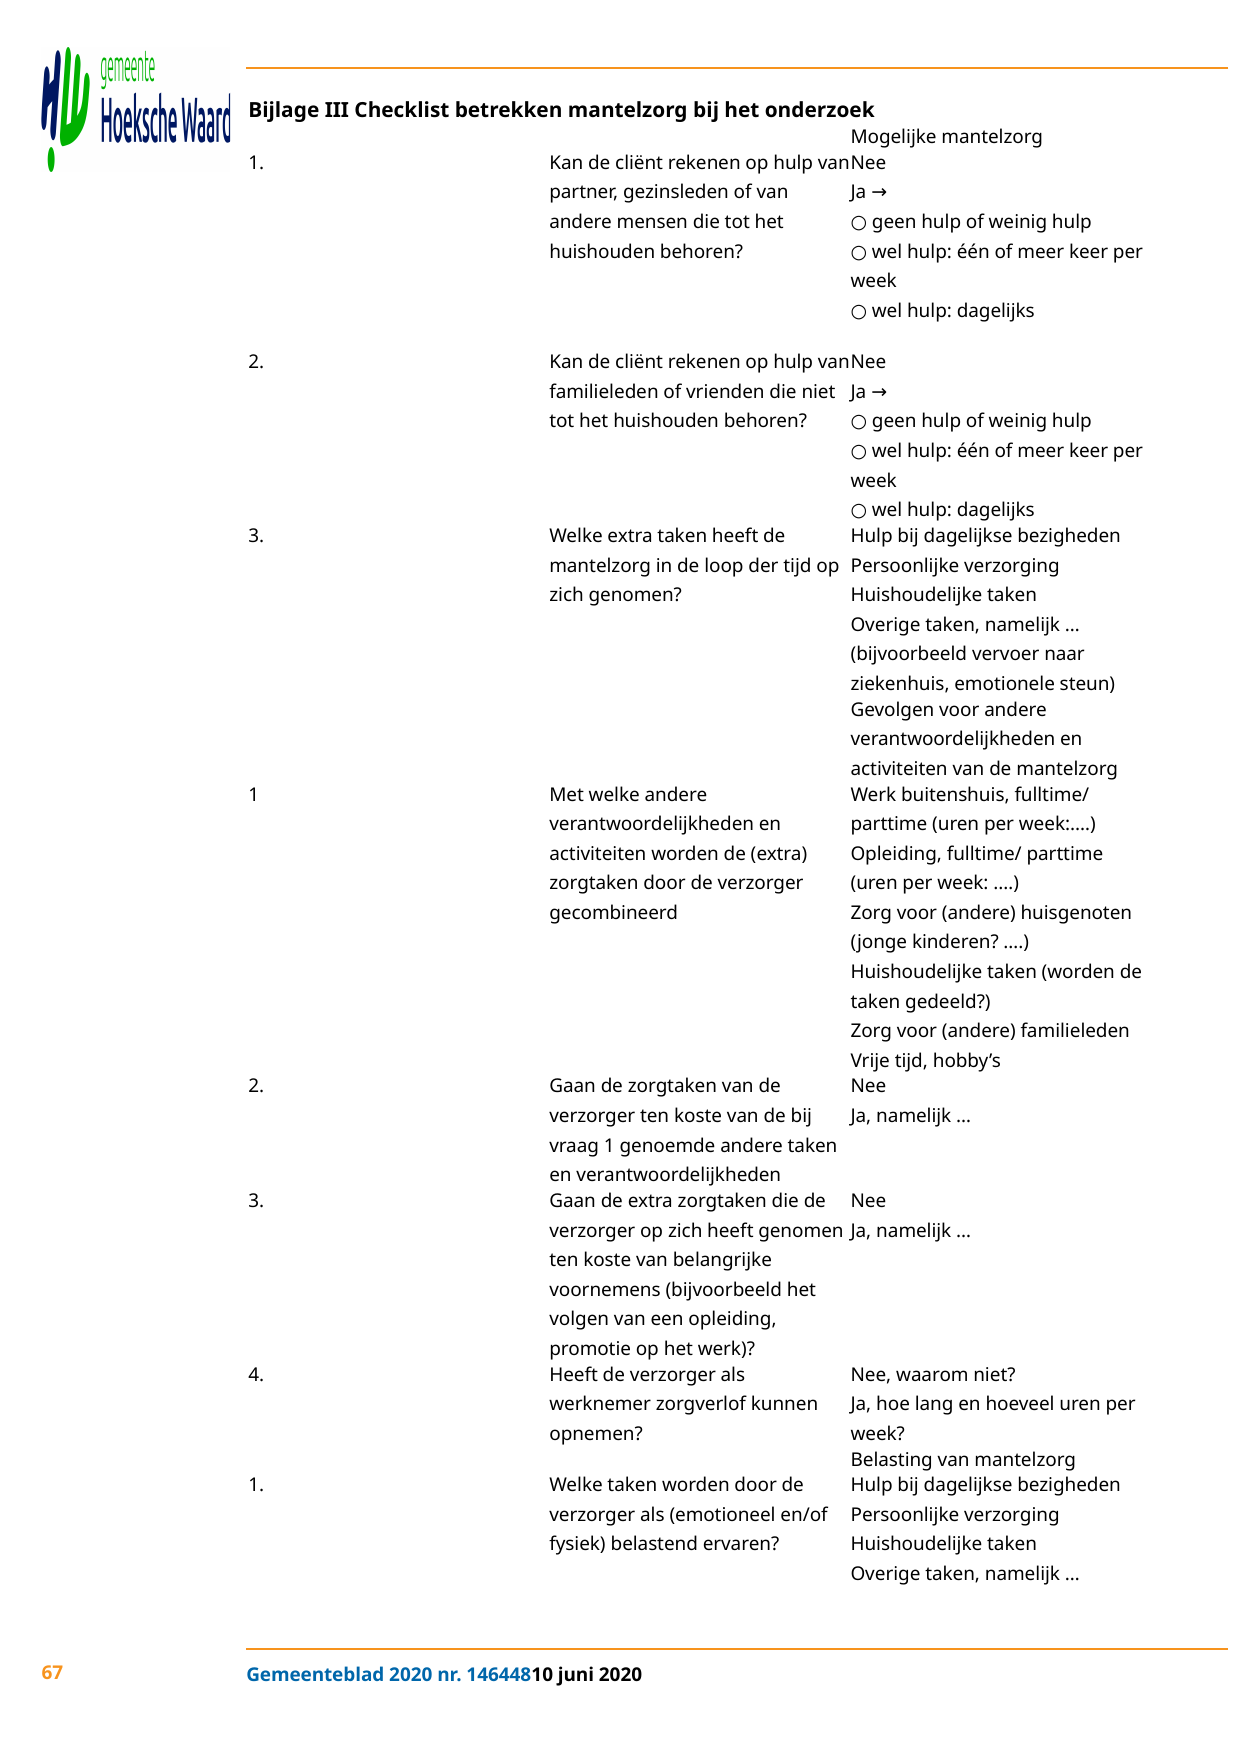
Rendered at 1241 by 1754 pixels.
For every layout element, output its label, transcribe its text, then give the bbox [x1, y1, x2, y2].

table_cell Gaan de zorgtaken van de verzorger ten koste van de bij vraag 1 genoemde andere taken en verantwoordelijkheden [549, 1073, 850, 1187]
table_cell [549, 323, 850, 348]
table_cell 4. [248, 1361, 549, 1446]
table_cell Hulp bij dagelijkse bezigheden Persoonlijke verzorging Huishoudelijke taken Overige taken, namelijk … [850, 1471, 1152, 1586]
table_cell Belasting van mantelzorg [850, 1446, 1152, 1471]
table_cell 1. [248, 1471, 549, 1586]
table_cell Gevolgen voor andere verantwoordelijkheden en activiteiten van de mantelzorg [850, 696, 1152, 781]
table_cell Gaan de extra zorgtaken die de verzorger op zich heeft genomen ten koste van belangrijke voornemens (bijvoorbeeld het volgen van een opleiding, promotie op het werk)? [549, 1187, 850, 1361]
table_cell 1 [248, 781, 549, 1073]
table_cell Nee Ja, namelijk … [850, 1073, 1152, 1187]
table_cell 2. [248, 1073, 549, 1187]
table_cell [248, 1446, 850, 1471]
table_header [248, 124, 850, 149]
table_cell [850, 323, 1152, 348]
table_cell 2. [248, 349, 549, 522]
table_cell [248, 696, 850, 781]
table_cell 3. [248, 522, 549, 696]
table_cell Kan de cliënt rekenen op hulp van partner, gezinsleden of van andere mensen die tot het huishouden behoren? [549, 149, 850, 323]
table_cell 1. [248, 149, 549, 323]
table_cell Met welke andere verantwoordelijkheden en activiteiten worden de (extra) zorgtaken door de verzorger gecombineerd [549, 781, 850, 1073]
table_cell [248, 323, 549, 348]
picture [41, 47, 231, 172]
table_cell Nee Ja → ○ geen hulp of weinig hulp ○ wel hulp: één of meer keer per week ○ wel hulp: dagelijks [850, 349, 1152, 522]
text Bijlage III Checklist betrekken mantelzorg bij het onderzoek [248, 95, 1152, 123]
table_cell Kan de cliënt rekenen op hulp van familieleden of vrienden die niet tot het huishouden behoren? [549, 349, 850, 522]
table_cell 3. [248, 1187, 549, 1361]
table_cell Welke taken worden door de verzorger als (emotioneel en/of fysiek) belastend ervaren? [549, 1471, 850, 1586]
table_cell Nee Ja → ○ geen hulp of weinig hulp ○ wel hulp: één of meer keer per week ○ wel hulp: dagelijks [850, 149, 1152, 323]
table_cell Nee Ja, namelijk … [850, 1187, 1152, 1361]
table_cell Heeft de verzorger als werknemer zorgverlof kunnen opnemen? [549, 1361, 850, 1446]
table_cell Hulp bij dagelijkse bezigheden Persoonlijke verzorging Huishoudelijke taken Overige taken, namelijk … (bijvoorbeeld vervoer naar ziekenhuis, emotionele steun) [850, 522, 1152, 696]
table_cell Welke extra taken heeft de mantelzorg in de loop der tijd op zich genomen? [549, 522, 850, 696]
table_header Mogelijke mantelzorg [850, 124, 1152, 149]
table_cell Werk buitenshuis, fulltime/ parttime (uren per week:.…) Opleiding, fulltime/ parttime (uren per week: .…) Zorg voor (andere) huisgenoten (jonge kinderen? ….) Huishoudelijke taken (worden de taken gedeeld?) Zorg voor (andere) familieleden Vrije tijd, hobby’s [850, 781, 1152, 1073]
table_cell Nee, waarom niet? Ja, hoe lang en hoeveel uren per week? [850, 1361, 1152, 1446]
